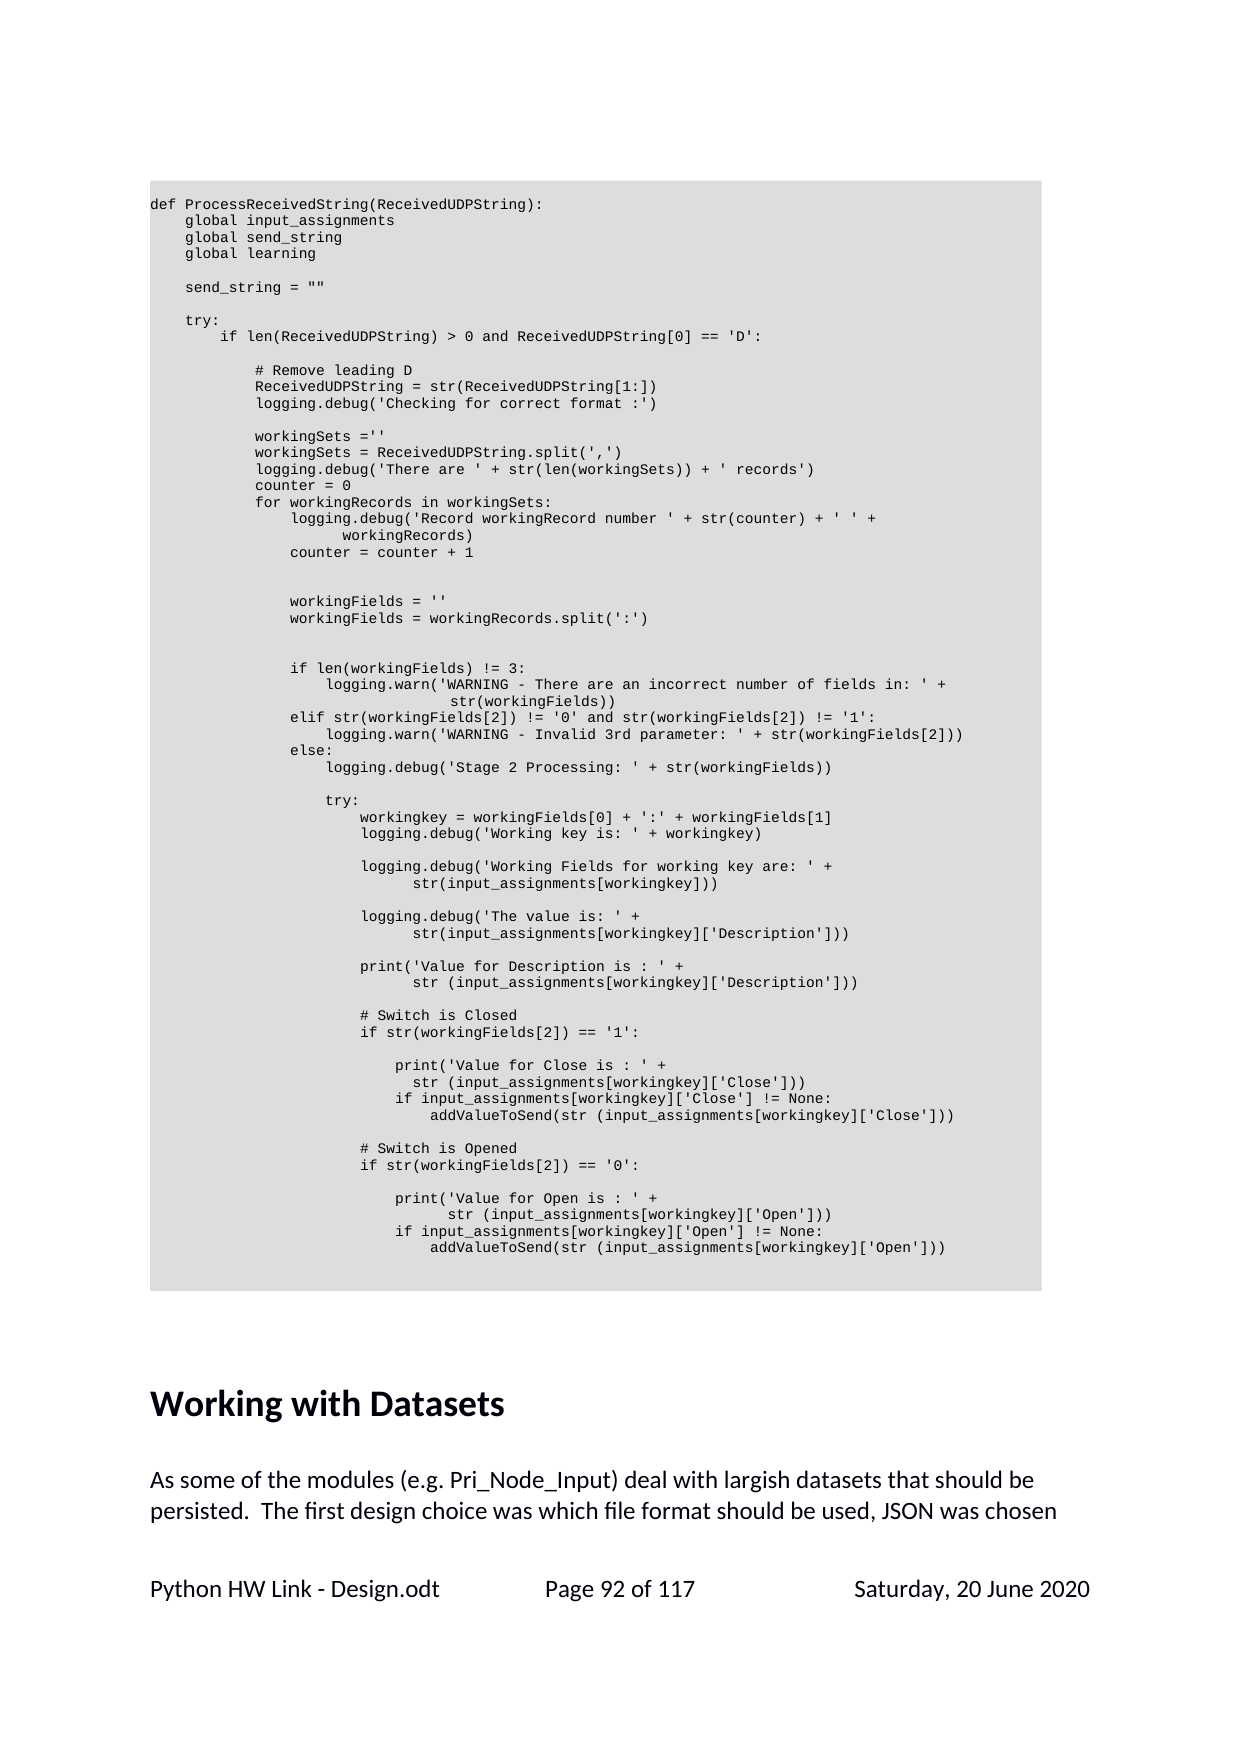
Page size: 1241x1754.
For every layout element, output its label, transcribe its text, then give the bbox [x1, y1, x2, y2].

subtitle Working with Datasets [150, 1380, 1090, 1426]
text As some of the modules (e.g. Pri_Node_Input) deal with largish datasets that should be persisted. The first design choice was which file format should be used, JSON was chosen [150, 1464, 1090, 1526]
